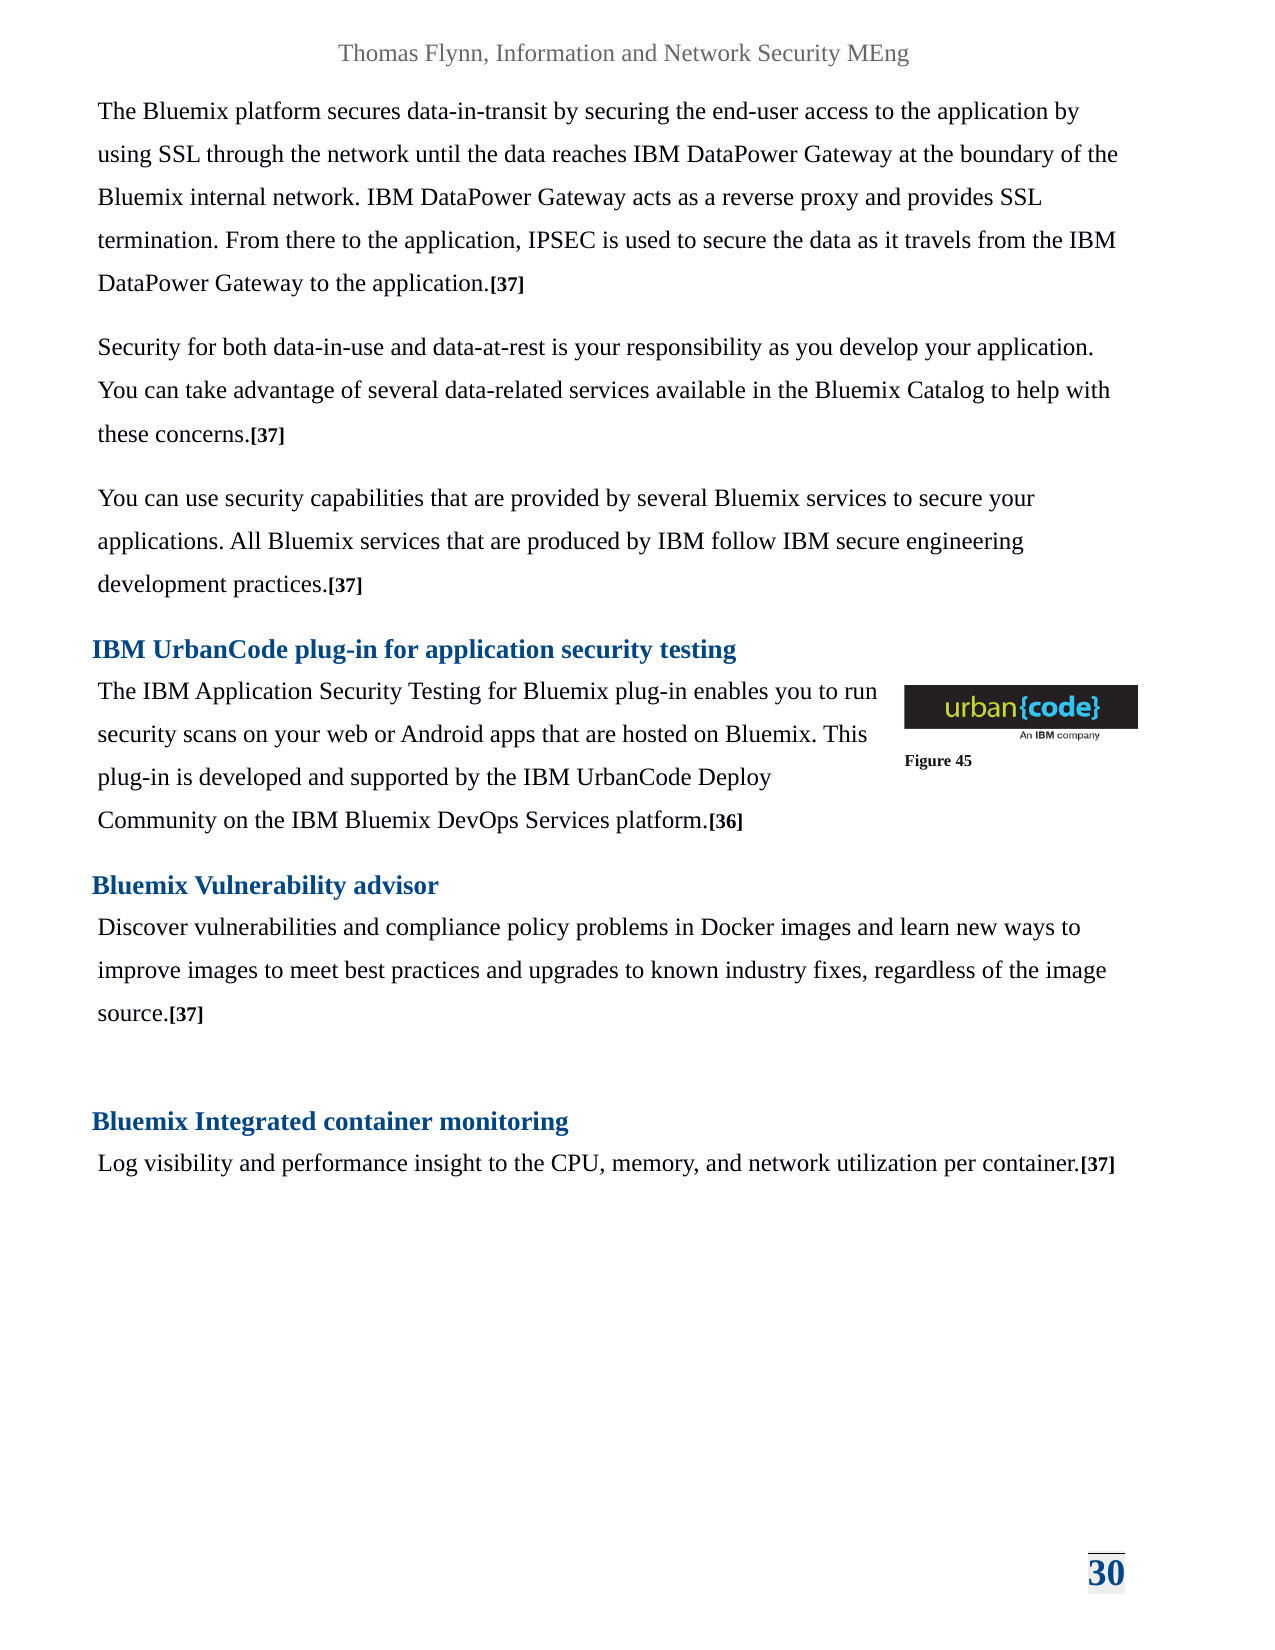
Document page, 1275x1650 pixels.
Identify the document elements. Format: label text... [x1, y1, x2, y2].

text Discover vulnerabilities and compliance policy problems in Docker images and learn new ways to improve images to meet best practices and upgrades to known industry fixes, regardless of the image source.[37] [97, 912, 1125, 1027]
text You can use security capabilities that are provided by several Bluemix services to secure your applications. All Bluemix services that are produced by IBM follow IBM secure engineering development practices.[37] [97, 483, 1125, 598]
text Security for both data-in-use and data-at-rest is your responsibility as you develop your application. You can take advantage of several data-related services available in the Bluemix Catalog to help with these concerns.[37] [97, 332, 1125, 447]
text Figure 45 [904, 685, 1159, 770]
picture [904, 685, 1138, 742]
subtitle Bluemix Integrated container monitoring [92, 1105, 1125, 1136]
subtitle Bluemix Vulnerability advisor [92, 869, 1125, 900]
subtitle IBM UrbanCode plug-in for application security testing [92, 633, 1125, 664]
text The IBM Application Security Testing for Bluemix plug-in enables you to run security scans on your web or Android apps that are hosted on Bluemix. This plug-in is developed and supported by the IBM UrbanCode Deploy Community on the IBM Bluemix DevOps Services platform.[36] [97, 673, 1159, 834]
text The Bluemix platform secures data-in-transit by securing the end-user access to the application by using SSL through the network until the data reaches IBM DataPower Gateway at the boundary of the Bluemix internal network. IBM DataPower Gateway acts as a reverse proxy and provides SSL termination. From there to the application, IPSEC is used to secure the data as it travels from the IBM DataPower Gateway to the application.[37] [97, 96, 1125, 297]
text Log visibility and performance insight to the CPU, memory, and network utilization per container.[37] [97, 1148, 1125, 1177]
